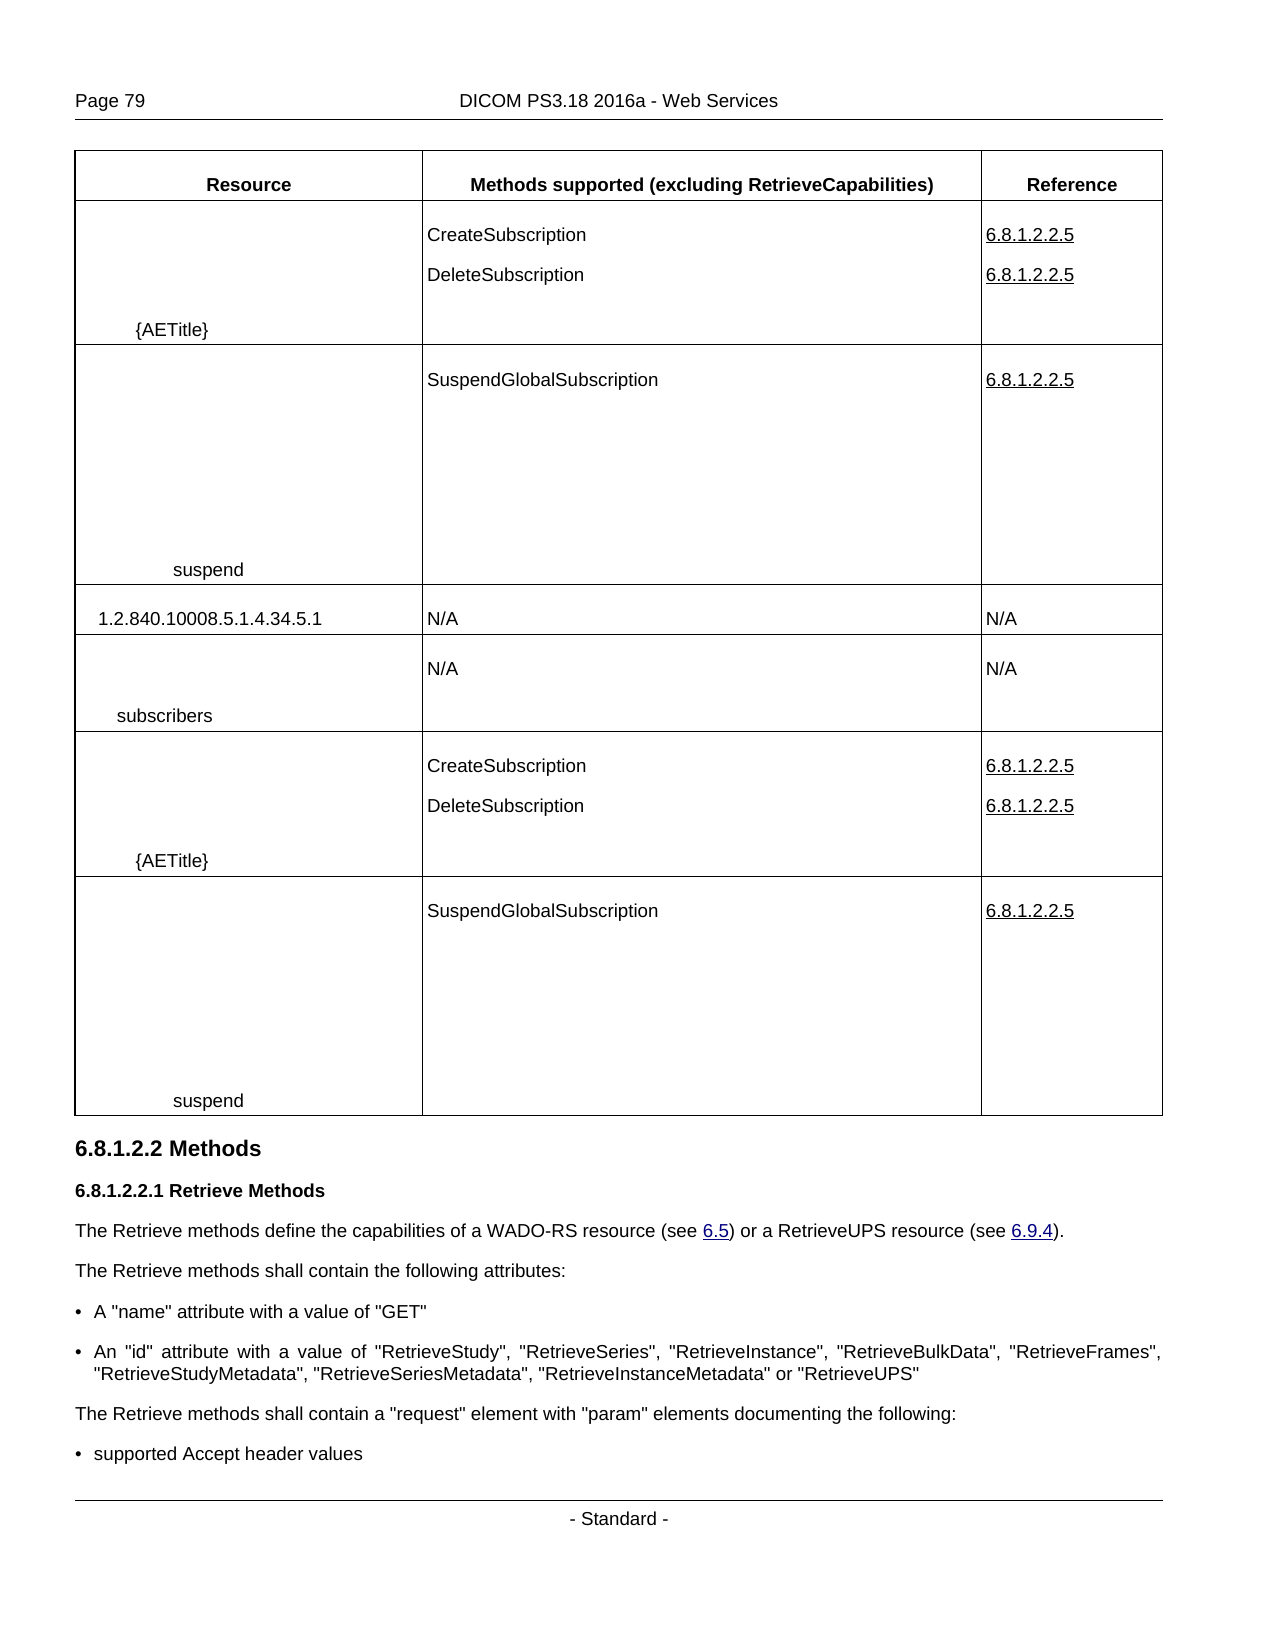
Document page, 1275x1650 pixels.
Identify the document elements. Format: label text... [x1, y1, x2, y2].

table_cell N/A [423, 635, 981, 731]
table_header Reference [982, 151, 1162, 200]
list An "id" attribute with a value of "RetrieveStudy", "RetrieveSeries", "RetrieveInstance", "RetrieveBulkData", "RetrieveFrames", "RetrieveStudyMetadata", "RetrieveSeriesMetadata", "RetrieveInstanceMetadata" or "RetrieveUPS" [75, 1341, 1162, 1384]
table_cell CreateSubscription DeleteSubscription [423, 201, 981, 344]
table_cell 6.8.1.2.2.5 [982, 877, 1162, 1115]
table_header Methods supported (excluding RetrieveCapabilities) [423, 151, 981, 200]
table_cell 6.8.1.2.2.5 6.8.1.2.2.5 [982, 201, 1162, 344]
text The Retrieve methods shall contain the following attributes: [75, 1260, 1162, 1282]
table_cell 6.8.1.2.2.5 6.8.1.2.2.5 [982, 732, 1162, 876]
table_cell CreateSubscription DeleteSubscription [423, 732, 981, 876]
table_cell 6.8.1.2.2.5 [982, 345, 1162, 584]
table_cell SuspendGlobalSubscription [423, 345, 981, 584]
table_cell 1.2.840.10008.5.1.4.34.5.1 [76, 585, 422, 634]
text The Retrieve methods define the capabilities of a WADO-RS resource (see 6.5) or a RetrieveUPS resource (see 6.9.4). [75, 1220, 1162, 1242]
table_cell suspend [76, 345, 422, 584]
table_cell N/A [423, 585, 981, 634]
table_header Resource [76, 151, 422, 200]
text The Retrieve methods shall contain a "request" element with "param" elements documenting the following: [75, 1403, 1162, 1424]
table_cell N/A [982, 585, 1162, 634]
text 6.8.1.2.2.1 Retrieve Methods [75, 1180, 1162, 1201]
table_cell N/A [982, 635, 1162, 731]
table_cell {AETitle} [76, 201, 422, 344]
list A "name" attribute with a value of "GET" [75, 1301, 1162, 1322]
text 6.8.1.2.2 Methods [75, 1135, 1162, 1161]
table_cell subscribers [76, 635, 422, 731]
table_cell {AETitle} [76, 732, 422, 876]
table_cell SuspendGlobalSubscription [423, 877, 981, 1115]
list supported Accept header values [75, 1443, 1162, 1465]
table_cell suspend [76, 877, 422, 1115]
